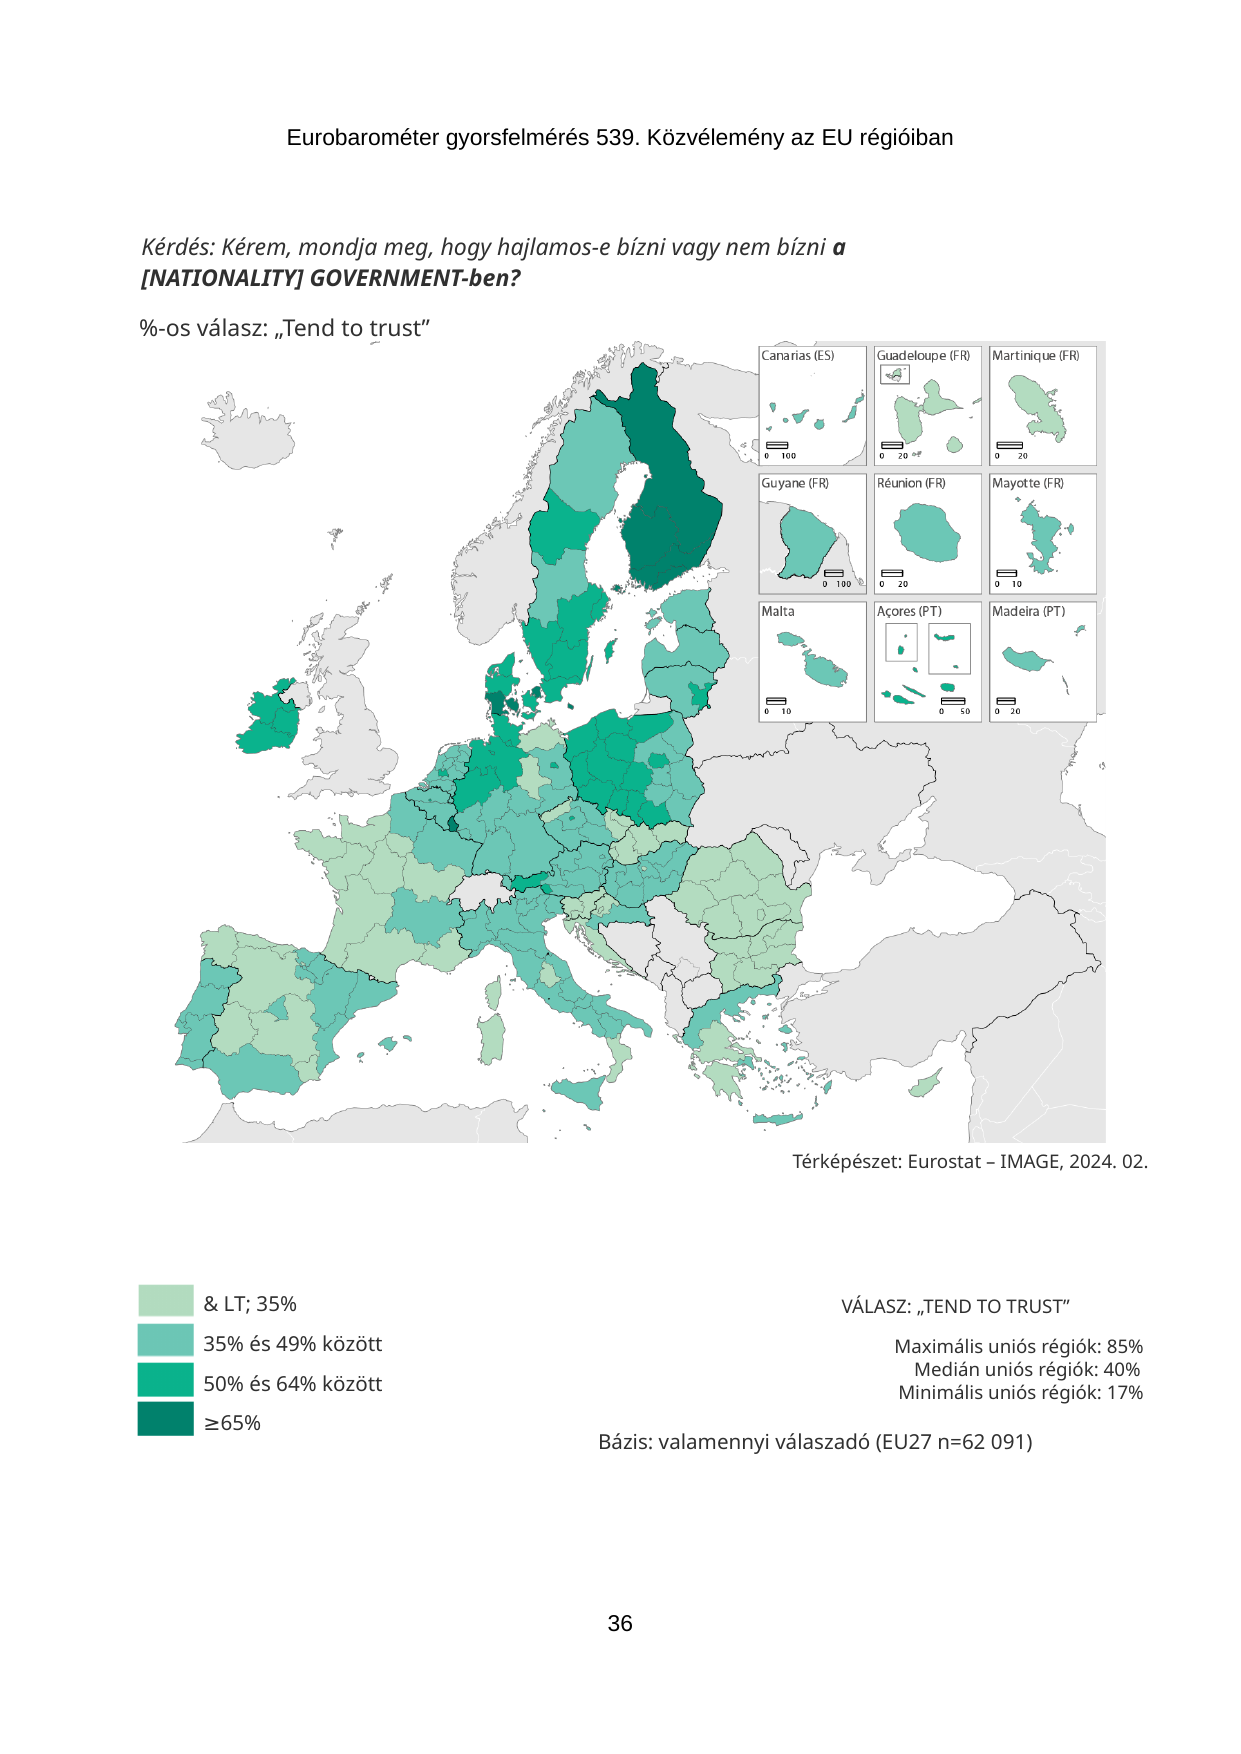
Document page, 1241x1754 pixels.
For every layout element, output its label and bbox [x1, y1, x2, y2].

picture [138, 1363, 193, 1396]
picture [138, 1402, 193, 1435]
picture [138, 1324, 193, 1357]
picture [117, 341, 1106, 1143]
picture [139, 1285, 193, 1317]
